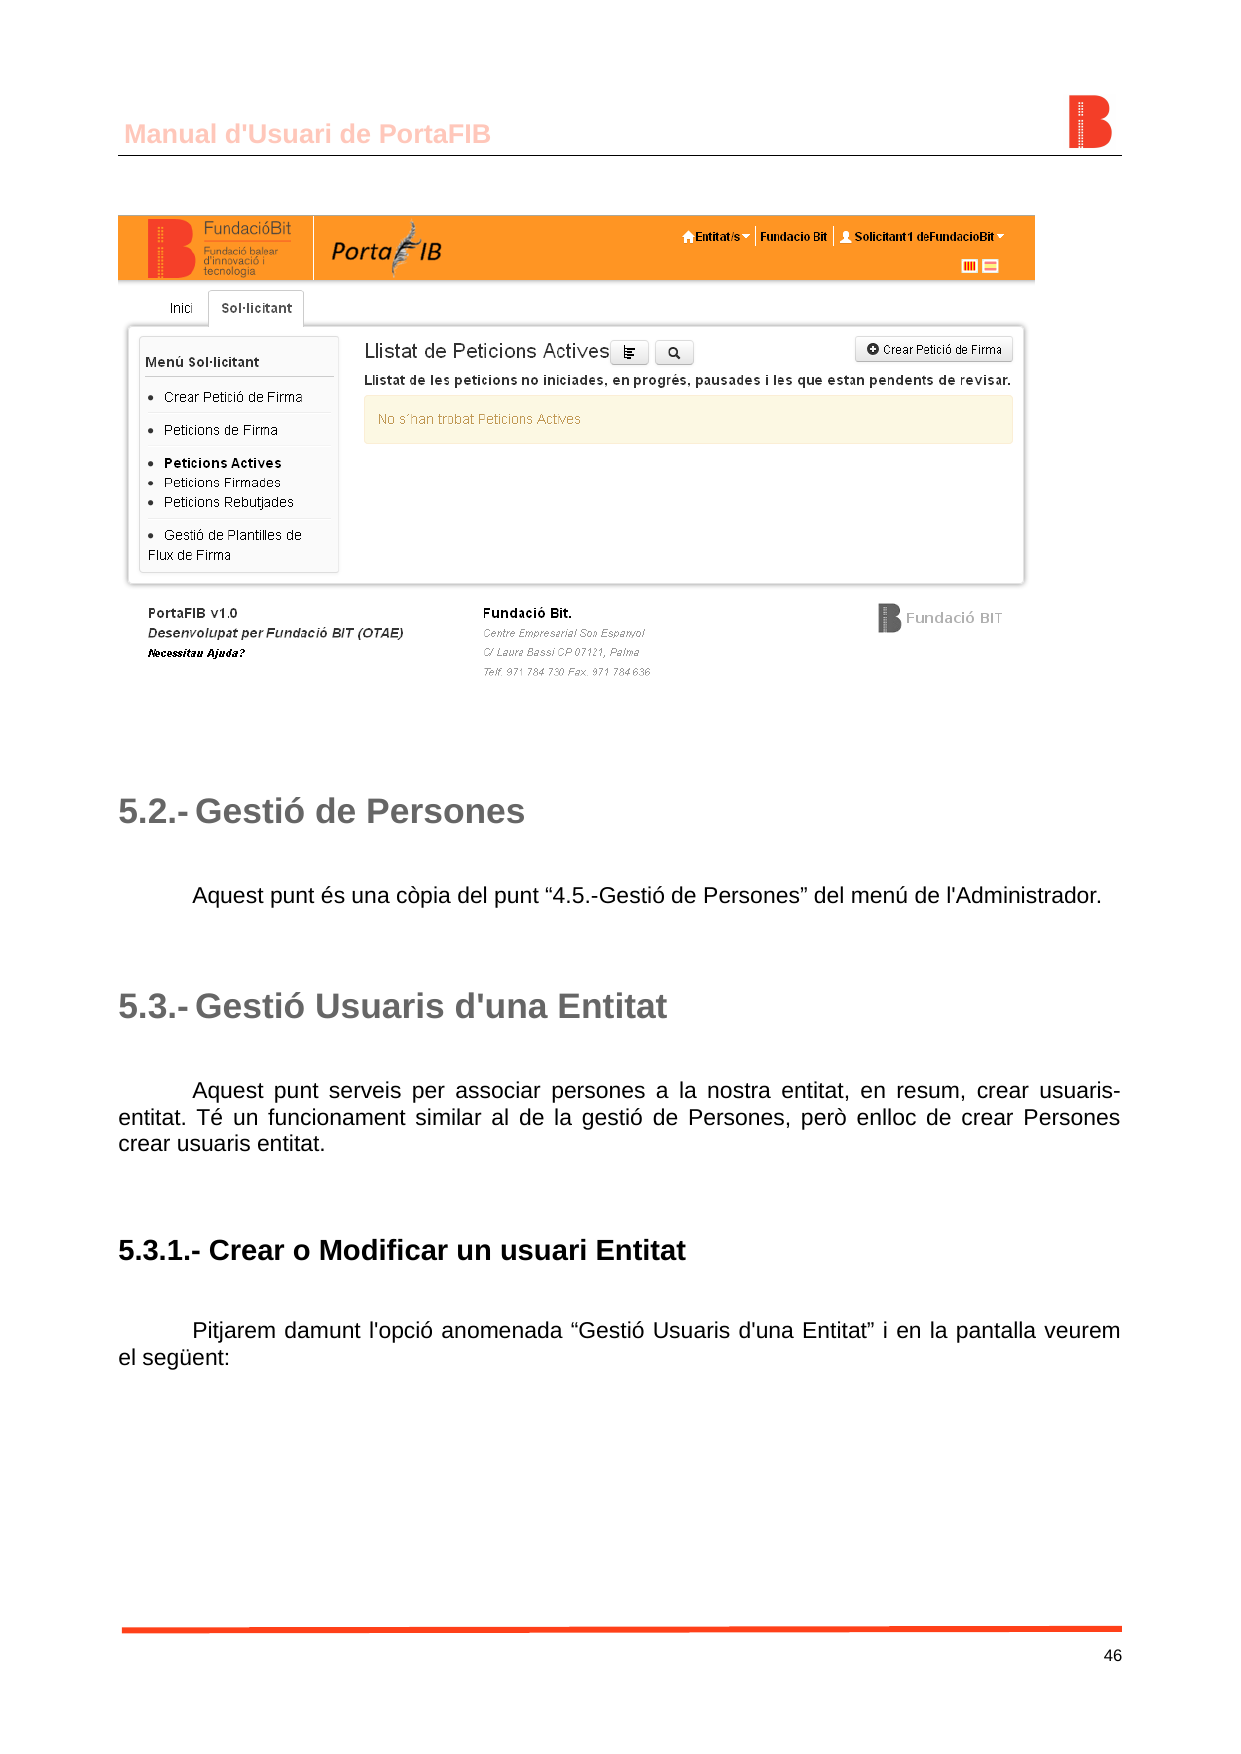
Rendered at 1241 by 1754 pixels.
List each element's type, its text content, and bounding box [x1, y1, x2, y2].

text Aquest punt serveis per associar persones a la nostra entitat, en resum, crear usuaris-entitat. Té un funcionament similar al de la gestió de Persones, però enlloc de crear Persones crear usuaris entitat. [118, 1077, 1122, 1156]
subtitle Gestió Usuaris d'una Entitat [118, 985, 1122, 1026]
subtitle Gestió de Persones [118, 790, 1122, 831]
picture [118, 215, 1035, 714]
picture [1063, 94, 1117, 150]
subtitle Crear o Modificar un usuari Entitat [118, 1233, 1122, 1266]
text Aquest punt és una còpia del punt “4.5.-Gestió de Persones” del menú de l'Administrador. [118, 882, 1122, 909]
text Pitjarem damunt l'opció anomenada “Gestió Usuaris d'una Entitat” i en la pantalla veurem el següent: [118, 1317, 1122, 1370]
